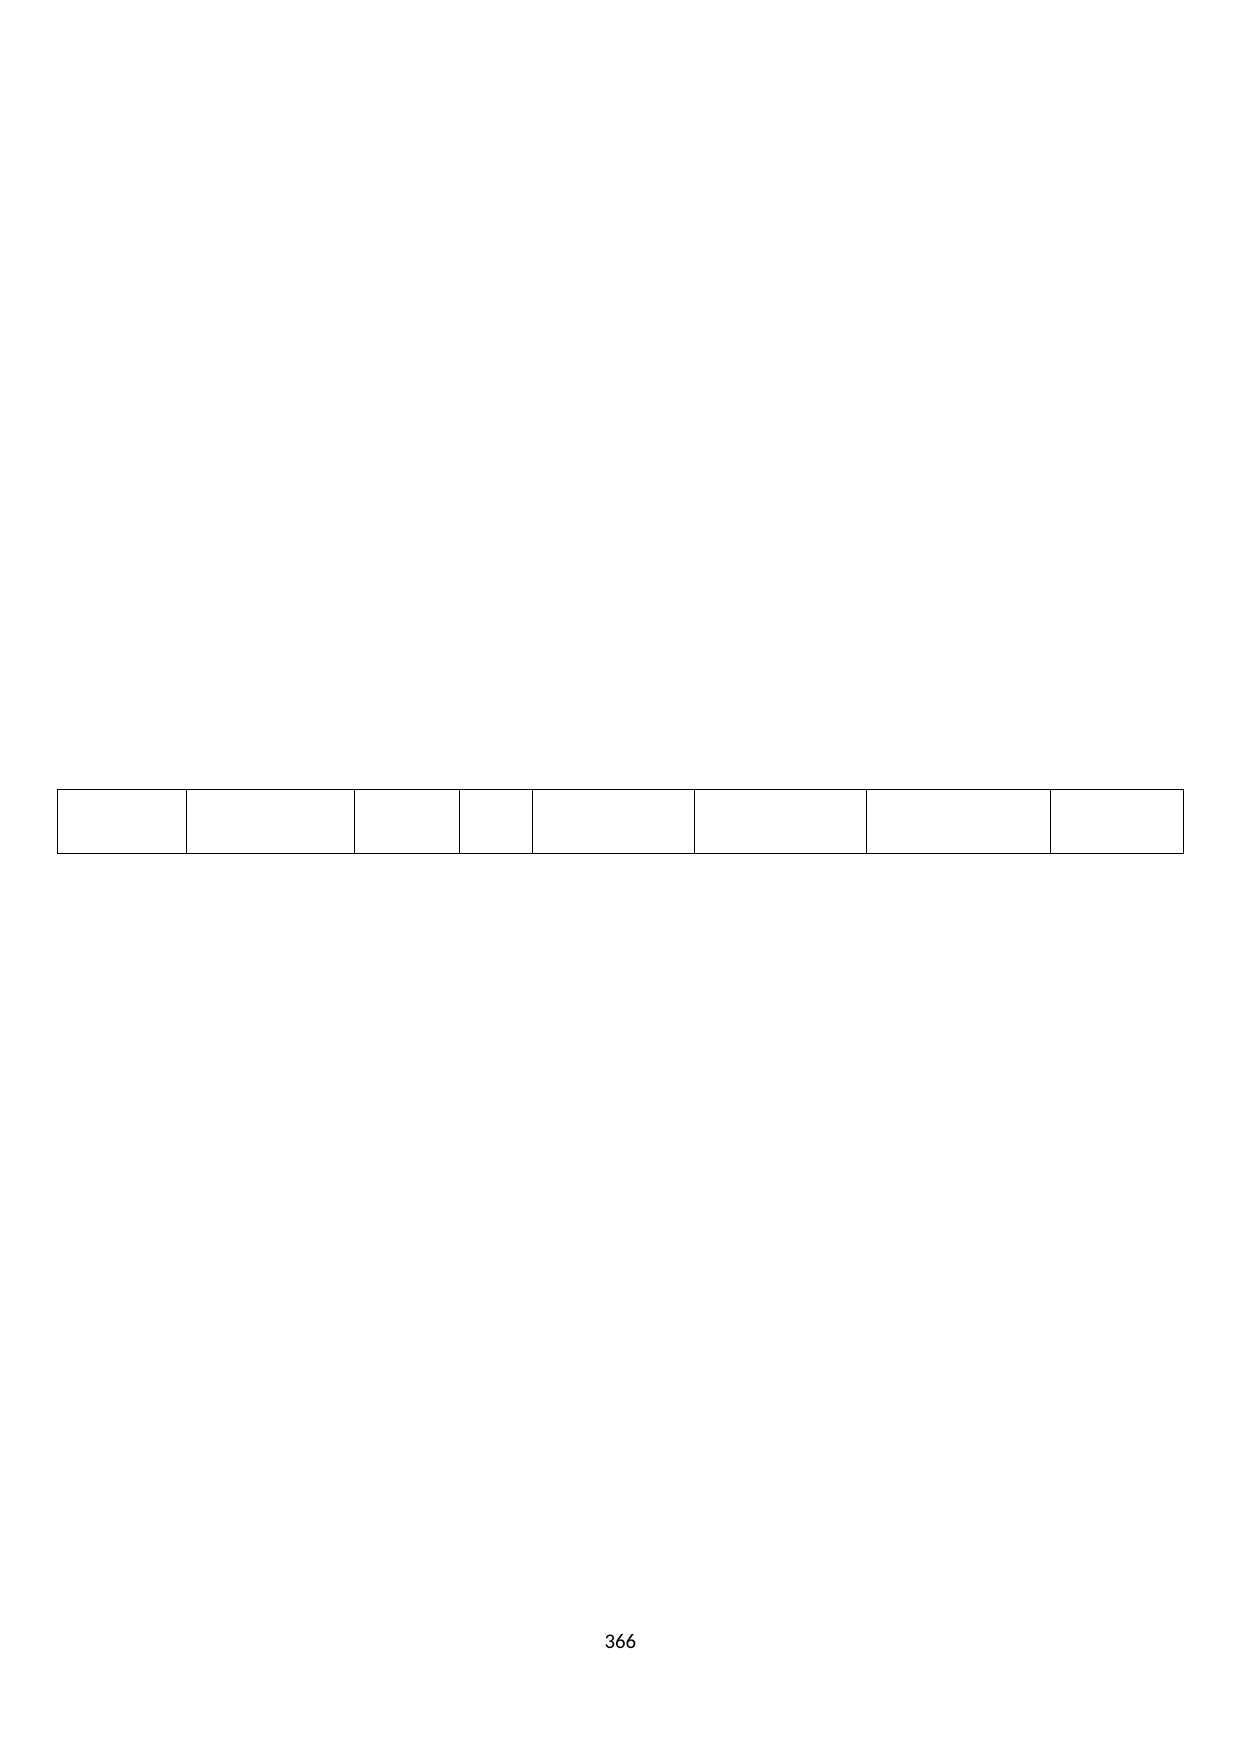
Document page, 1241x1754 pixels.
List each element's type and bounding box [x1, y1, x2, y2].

table_cell [460, 790, 532, 853]
table_cell [58, 790, 186, 853]
table_cell [867, 790, 1050, 853]
table_cell [187, 790, 354, 853]
table_cell [533, 790, 694, 853]
table_cell [695, 790, 866, 853]
table_cell [355, 790, 459, 853]
table_cell [1051, 790, 1183, 853]
